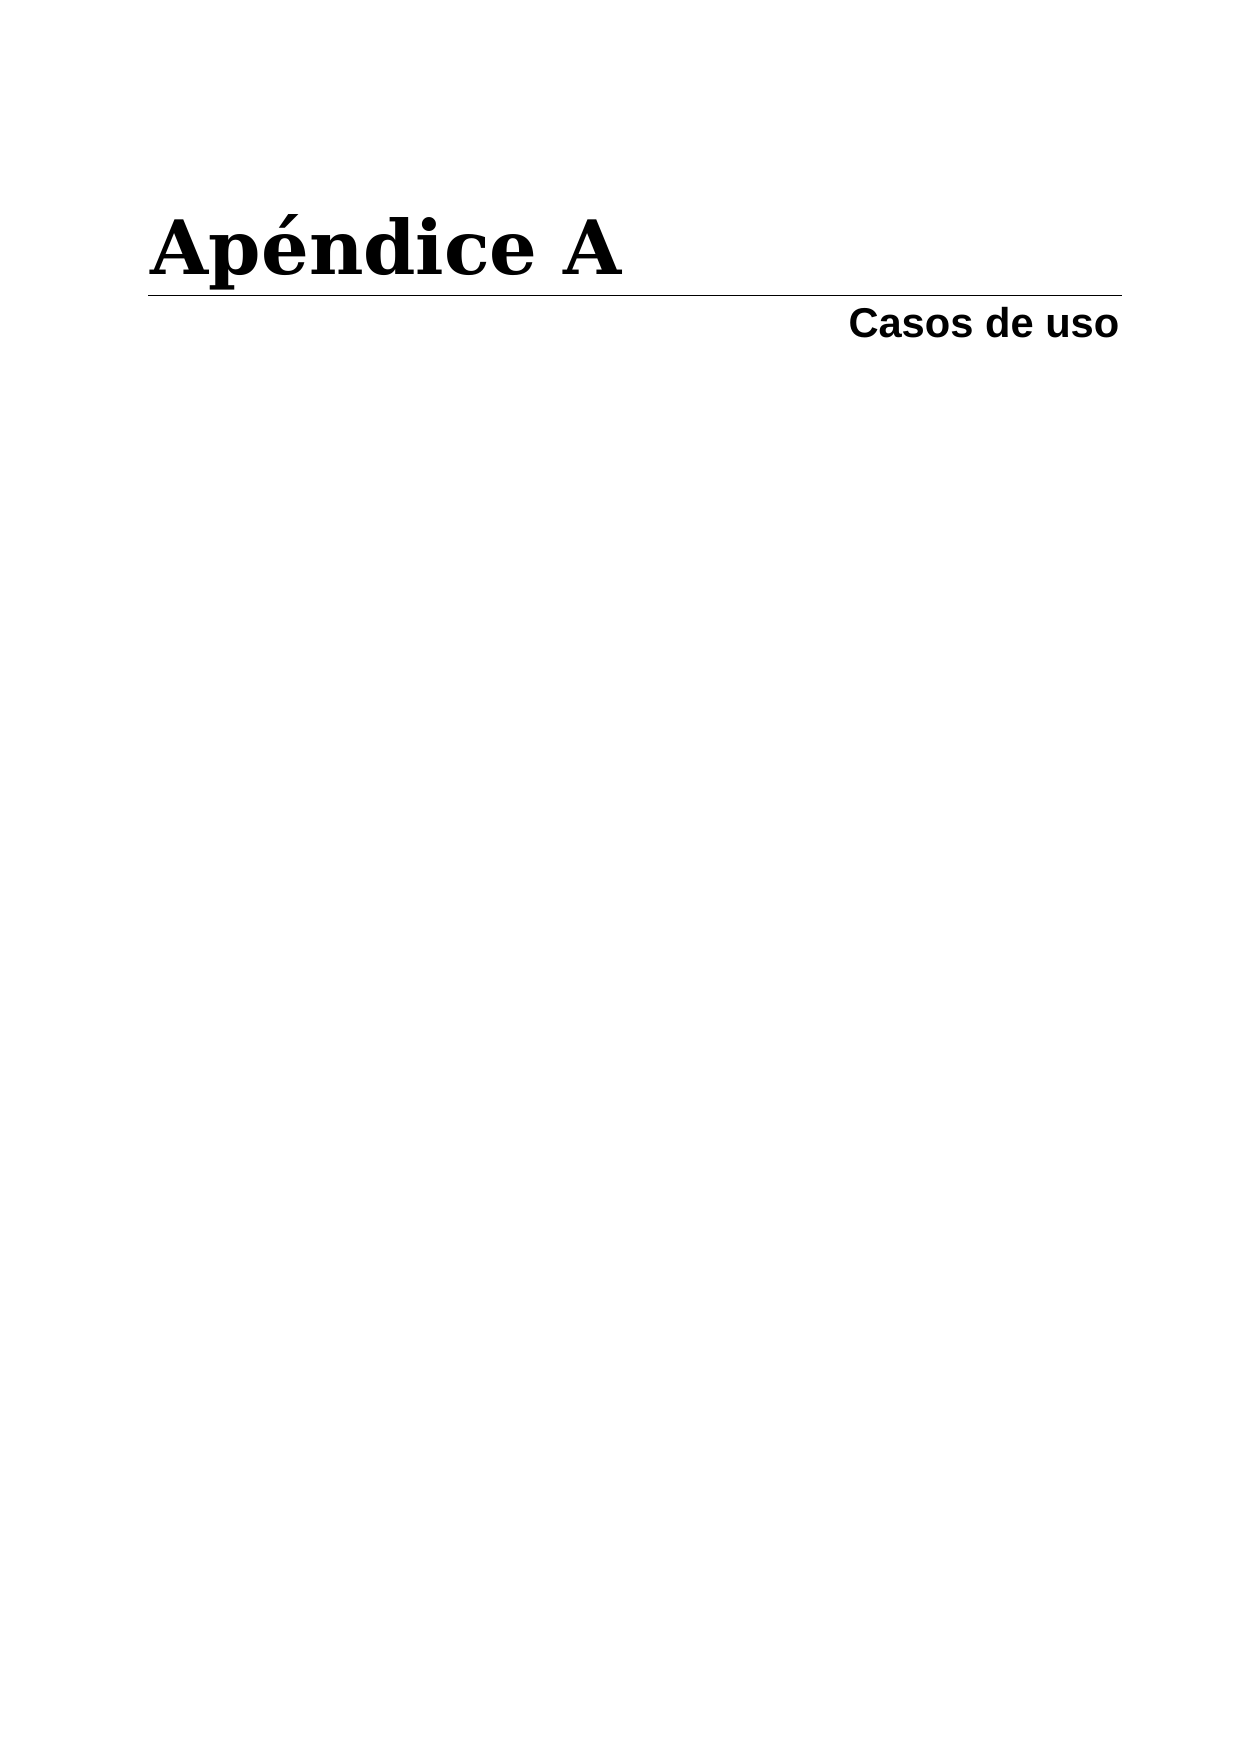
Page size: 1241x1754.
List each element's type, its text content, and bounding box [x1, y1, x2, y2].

subtitle Apéndice A – Casos de uso [148, 201, 1122, 295]
text Casos de uso [148, 296, 1122, 349]
